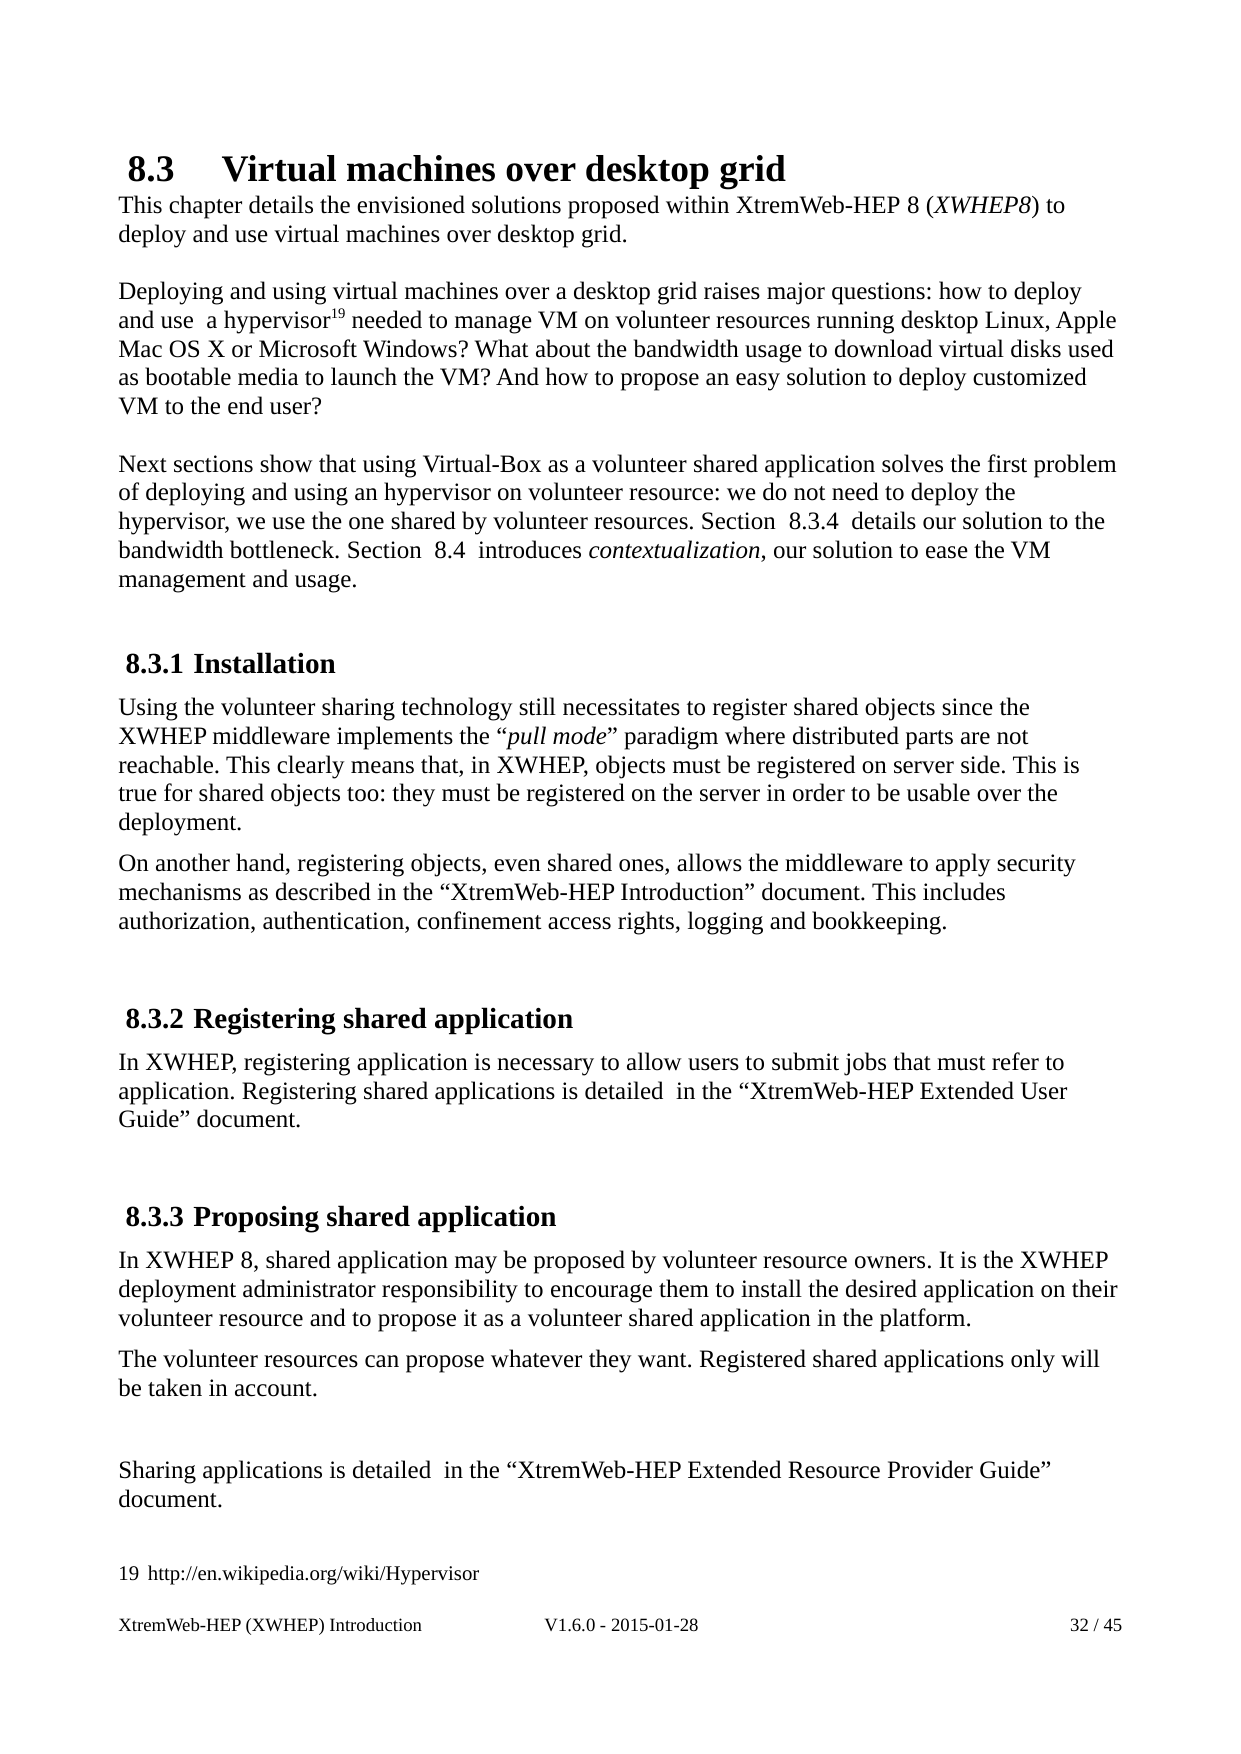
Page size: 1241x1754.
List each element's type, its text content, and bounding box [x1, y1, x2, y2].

text Using the volunteer sharing technology still necessitates to register shared objects since the XWHEP middleware implements the “pull mode” paradigm where distributed parts are not reachable. This clearly means that, in XWHEP, objects must be registered on server side. This is true for shared objects too: they must be registered on the server in order to be usable over the deployment. [118, 692, 1122, 836]
text The volunteer resources can propose whatever they want. Registered shared applications only will be taken in account. [118, 1344, 1122, 1402]
text http://en.wikipedia.org/wiki/Hypervisor [118, 1561, 1122, 1585]
subtitle Registering shared application [118, 1001, 1122, 1034]
subtitle Virtual machines over desktop grid [118, 147, 1122, 190]
text On another hand, registering objects, even shared ones, allows the middleware to apply security mechanisms as described in the “XtremWeb-HEP Introduction” document. This includes authorization, authentication, confinement access rights, logging and bookkeeping. [118, 848, 1122, 935]
text In XWHEP 8, shared application may be proposed by volunteer resource owners. It is the XWHEP deployment administrator responsibility to encourage them to install the desired application on their volunteer resource and to propose it as a volunteer shared application in the platform. [118, 1246, 1122, 1332]
text This chapter details the envisioned solutions proposed within XtremWeb-HEP 8 (XWHEP8) to deploy and use virtual machines over desktop grid. [118, 190, 1122, 247]
text Next sections show that using Virtual-Box as a volunteer shared application solves the first problem of deploying and using an hypervisor on volunteer resource: we do not need to deploy the hypervisor, we use the one shared by volunteer resources. Section 8.3.4 details our solution to the bandwidth bottleneck. Section 8.4 introduces contextualization, our solution to ease the VM management and usage. [118, 449, 1122, 592]
subtitle Installation [118, 646, 1122, 680]
text In XWHEP, registering application is necessary to allow users to submit jobs that must refer to application. Registering shared applications is detailed in the “XtremWeb-HEP Extended User Guide” document. [118, 1047, 1122, 1133]
text Deploying and using virtual machines over a desktop grid raises major questions: how to deploy and use a hypervisor needed to manage VM on volunteer resources running desktop Linux, Apple Mac OS X or Microsoft Windows? What about the bandwidth usage to download virtual disks used as bootable media to launch the VM? And how to propose an easy solution to deploy customized VM to the end user? [118, 276, 1122, 420]
text Sharing applications is detailed in the “XtremWeb-HEP Extended Resource Provider Guide” document. [118, 1456, 1122, 1513]
subtitle Proposing shared application [118, 1199, 1122, 1233]
